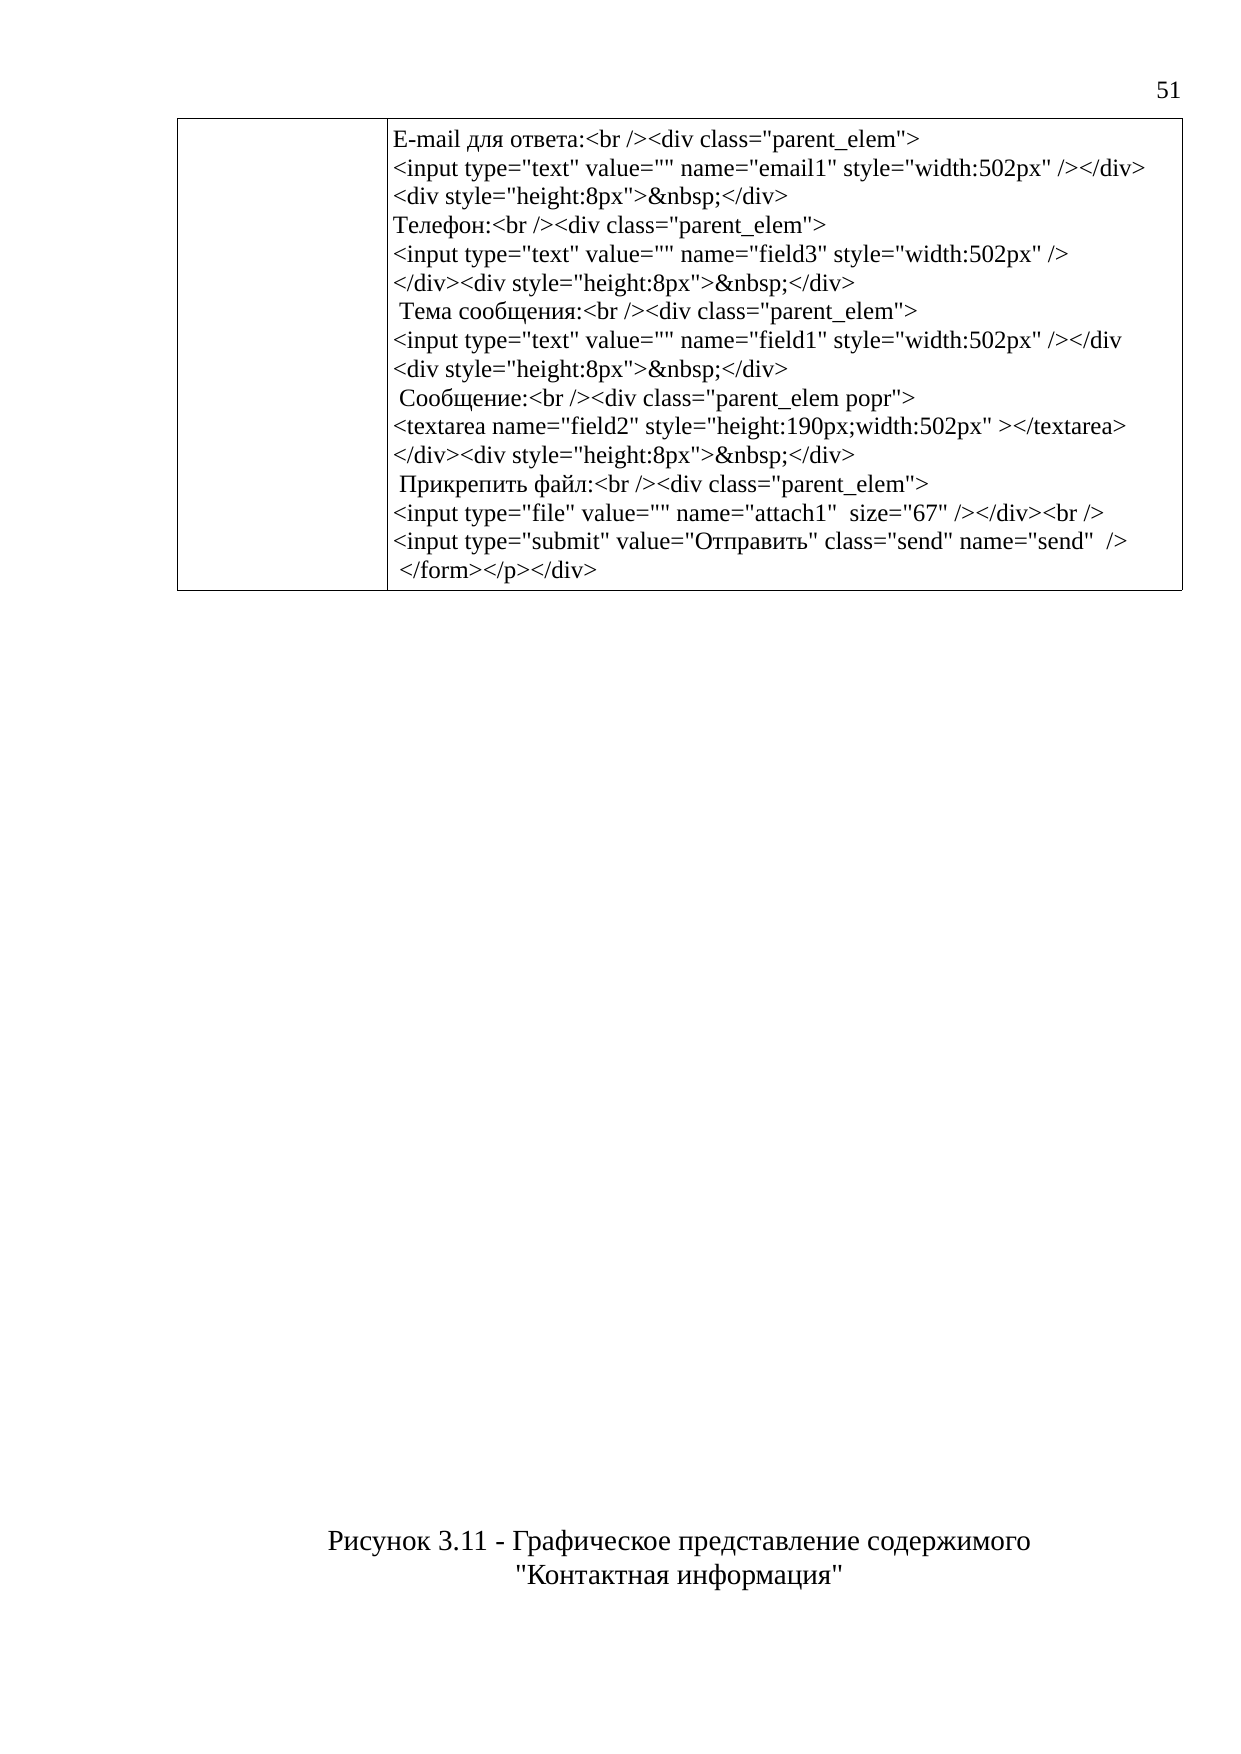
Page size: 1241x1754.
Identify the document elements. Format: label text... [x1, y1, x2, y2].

table_cell [178, 119, 387, 590]
text Рисунок 3.11 - Графическое представление содержимого "Контактная информация" [272, 660, 1086, 1591]
table_cell Е-mail для ответа:<br /><div class="parent_elem"> <input type="text" value="" name="email1" style="width:502px" /></div> <div style="height:8px">&nbsp;</div> Телефон:<br /><div class="parent_elem"> <input type="text" value="" name="field3" style="width:502px" /> </div><div style="height:8px">&nbsp;</div> Тема сообщения:<br /><div class="parent_elem"> <input type="text" value="" name="field1" style="width:502px" /></div <div style="height:8px">&nbsp;</div> Сообщение:<br /><div class="parent_elem popr"> <textarea name="field2" style="height:190px;width:502px" ></textarea> </div><div style="height:8px">&nbsp;</div> Прикрепить файл:<br /><div class="parent_elem"> <input type="file" value="" name="attach1" size="67" /></div><br /> <input type="submit" value="Отправить" class="send" name="send" /> </form></p></div> [388, 119, 1182, 590]
